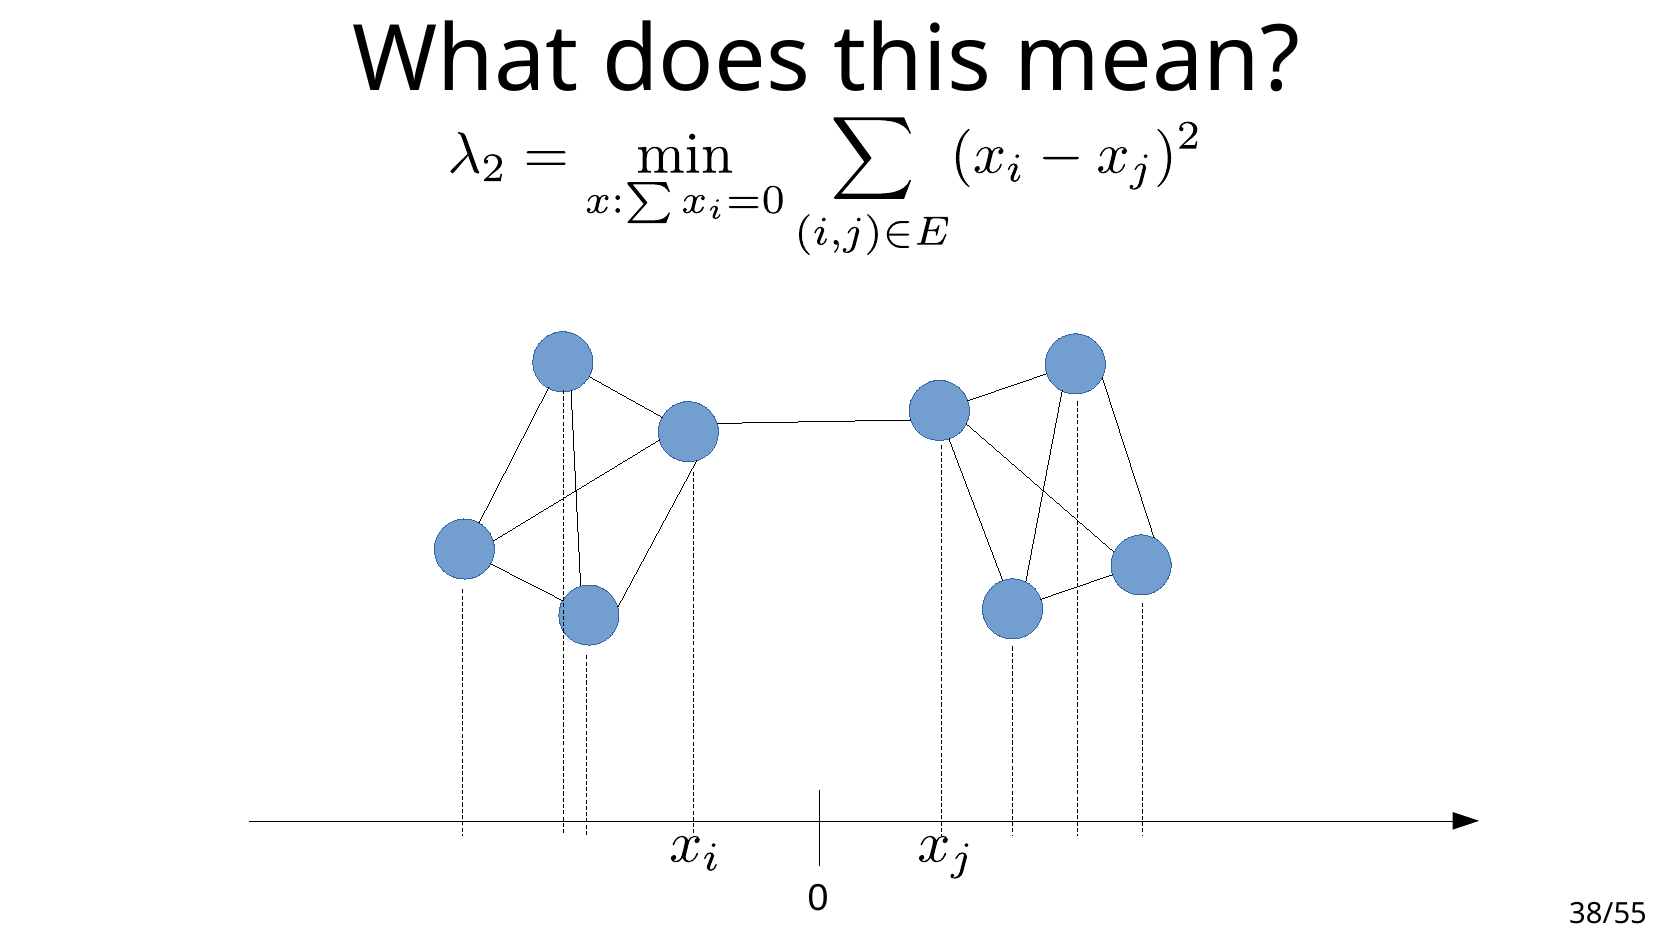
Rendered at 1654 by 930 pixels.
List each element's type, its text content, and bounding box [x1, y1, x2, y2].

text_box [982, 578, 1043, 639]
text_box [447, 111, 1201, 256]
text_box [558, 585, 619, 646]
text_box [917, 835, 973, 879]
title What does this mean? [82, 0, 1571, 120]
text_box [909, 380, 970, 441]
text_box [658, 401, 719, 462]
text_box [1111, 534, 1172, 595]
text_box [669, 835, 719, 871]
text_box 0 [792, 868, 844, 926]
text_box [434, 518, 495, 580]
text_box [532, 331, 593, 392]
text_box [1045, 333, 1106, 394]
